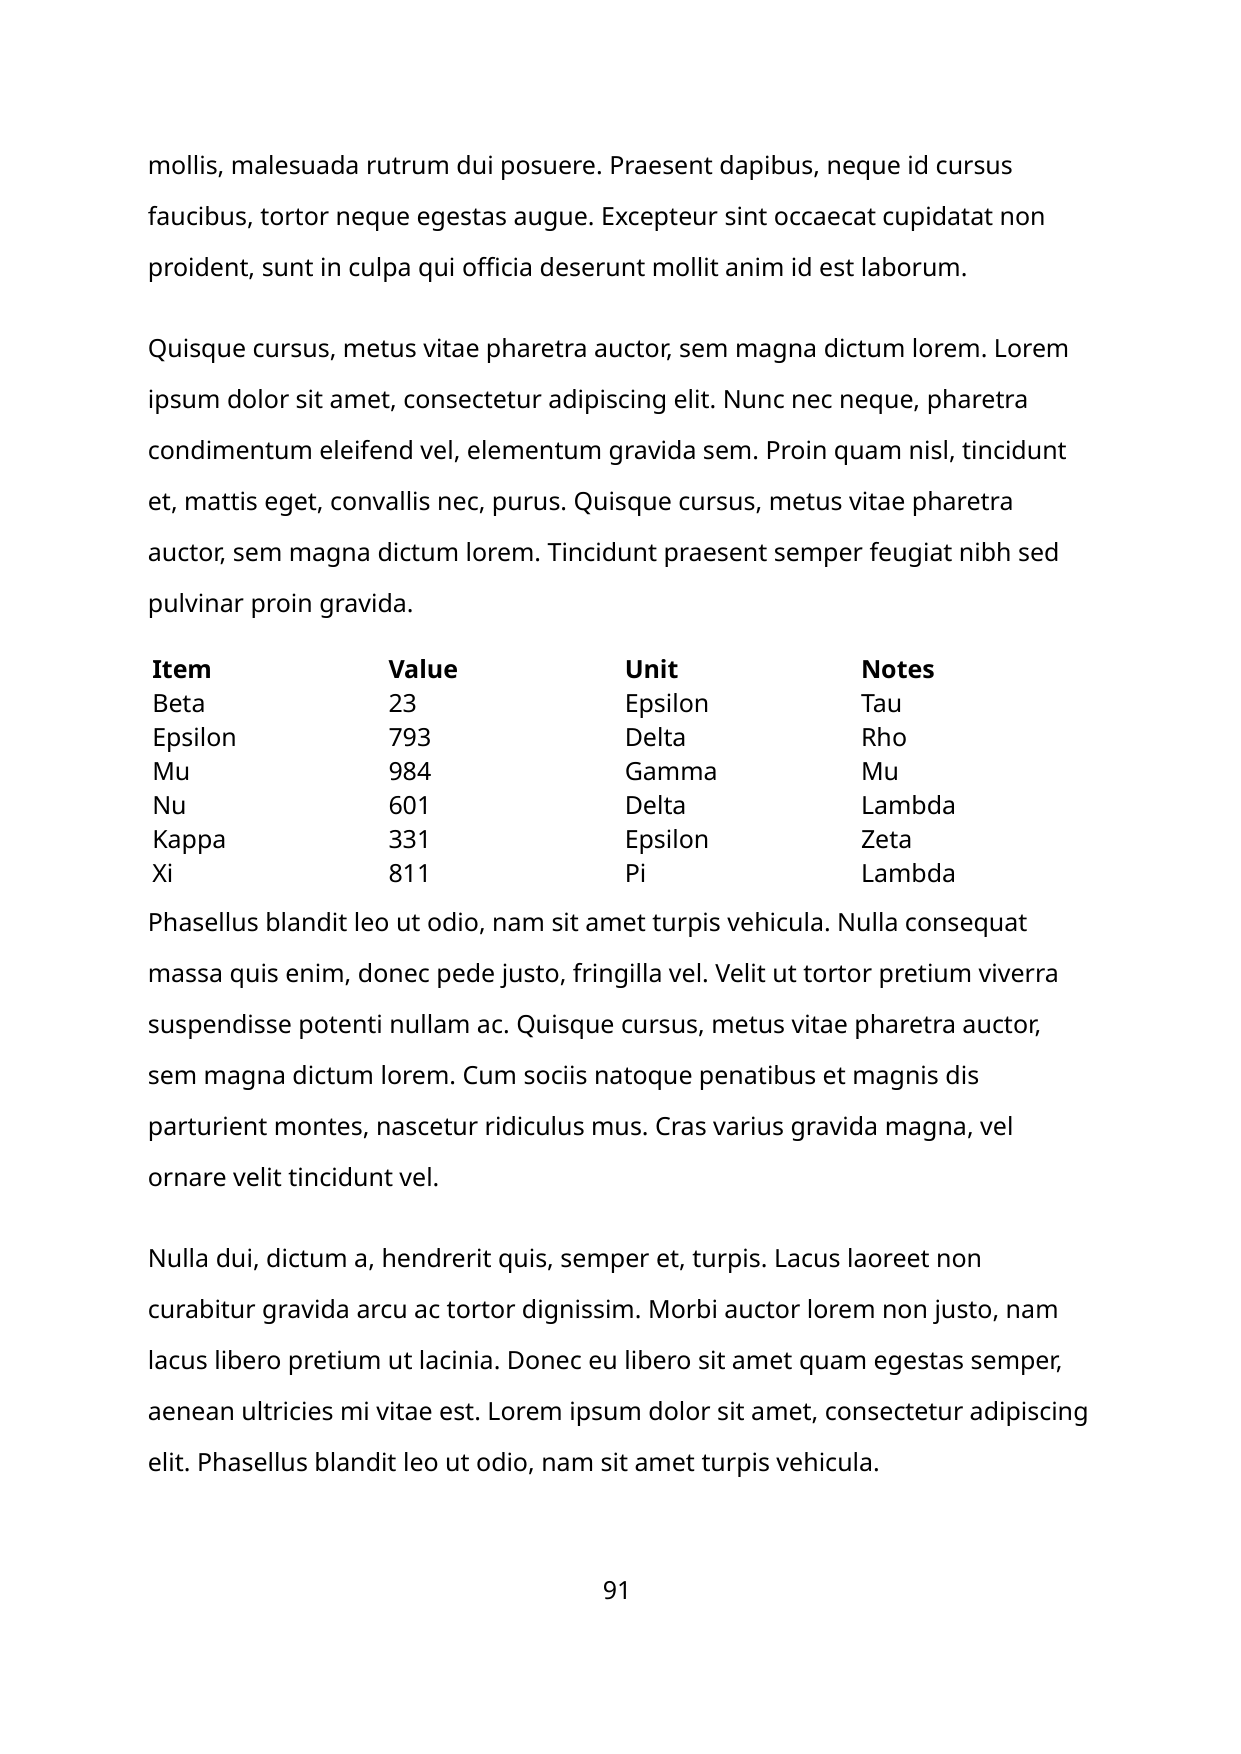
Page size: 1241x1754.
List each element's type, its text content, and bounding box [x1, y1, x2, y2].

table_cell Kappa [148, 822, 384, 856]
table_cell Epsilon [148, 720, 384, 753]
table_cell Lambda [856, 856, 1093, 890]
table_cell Delta [620, 720, 856, 753]
table_cell Epsilon [620, 685, 856, 719]
table_cell Mu [148, 754, 384, 788]
table_cell Nu [148, 788, 384, 822]
table_header Unit [620, 651, 856, 685]
table_cell Xi [148, 856, 384, 890]
table_cell 811 [384, 856, 620, 890]
table_cell Epsilon [620, 822, 856, 856]
text Nulla dui, dictum a, hendrerit quis, semper et, turpis. Lacus laoreet non curabitur gravida arcu ac tortor dignissim. Morbi auctor lorem non justo, nam lacus libero pretium ut lacinia. Donec eu libero sit amet quam egestas semper, aenean ultricies mi vitae est. Lorem ipsum dolor sit amet, consectetur adipiscing elit. Phasellus blandit leo ut odio, nam sit amet turpis vehicula. [148, 1240, 1093, 1479]
table_cell Mu [856, 754, 1093, 788]
table_cell Tau [856, 685, 1093, 719]
text Quisque cursus, metus vitae pharetra auctor, sem magna dictum lorem. Lorem ipsum dolor sit amet, consectetur adipiscing elit. Nunc nec neque, pharetra condimentum eleifend vel, elementum gravida sem. Proin quam nisl, tincidunt et, mattis eget, convallis nec, purus. Quisque cursus, metus vitae pharetra auctor, sem magna dictum lorem. Tincidunt praesent semper feugiat nibh sed pulvinar proin gravida. [148, 330, 1093, 619]
table_cell Gamma [620, 754, 856, 788]
table_cell 601 [384, 788, 620, 822]
table_cell 331 [384, 822, 620, 856]
table_cell Zeta [856, 822, 1093, 856]
table_header Notes [856, 651, 1093, 685]
table_cell 23 [384, 685, 620, 719]
table_cell 793 [384, 720, 620, 753]
table_header Value [384, 651, 620, 685]
table_cell Delta [620, 788, 856, 822]
text mollis, malesuada rutrum dui posuere. Praesent dapibus, neque id cursus faucibus, tortor neque egestas augue. Excepteur sint occaecat cupidatat non proident, sunt in culpa qui officia deserunt mollit anim id est laborum. [148, 148, 1093, 284]
table_cell Rho [856, 720, 1093, 753]
table_cell 984 [384, 754, 620, 788]
table_cell Lambda [856, 788, 1093, 822]
table_cell Beta [148, 685, 384, 719]
table_cell Pi [620, 856, 856, 890]
text Phasellus blandit leo ut odio, nam sit amet turpis vehicula. Nulla consequat massa quis enim, donec pede justo, fringilla vel. Velit ut tortor pretium viverra suspendisse potenti nullam ac. Quisque cursus, metus vitae pharetra auctor, sem magna dictum lorem. Cum sociis natoque penatibus et magnis dis parturient montes, nascetur ridiculus mus. Cras varius gravida magna, vel ornare velit tincidunt vel. [148, 904, 1093, 1194]
table_header Item [148, 651, 384, 685]
